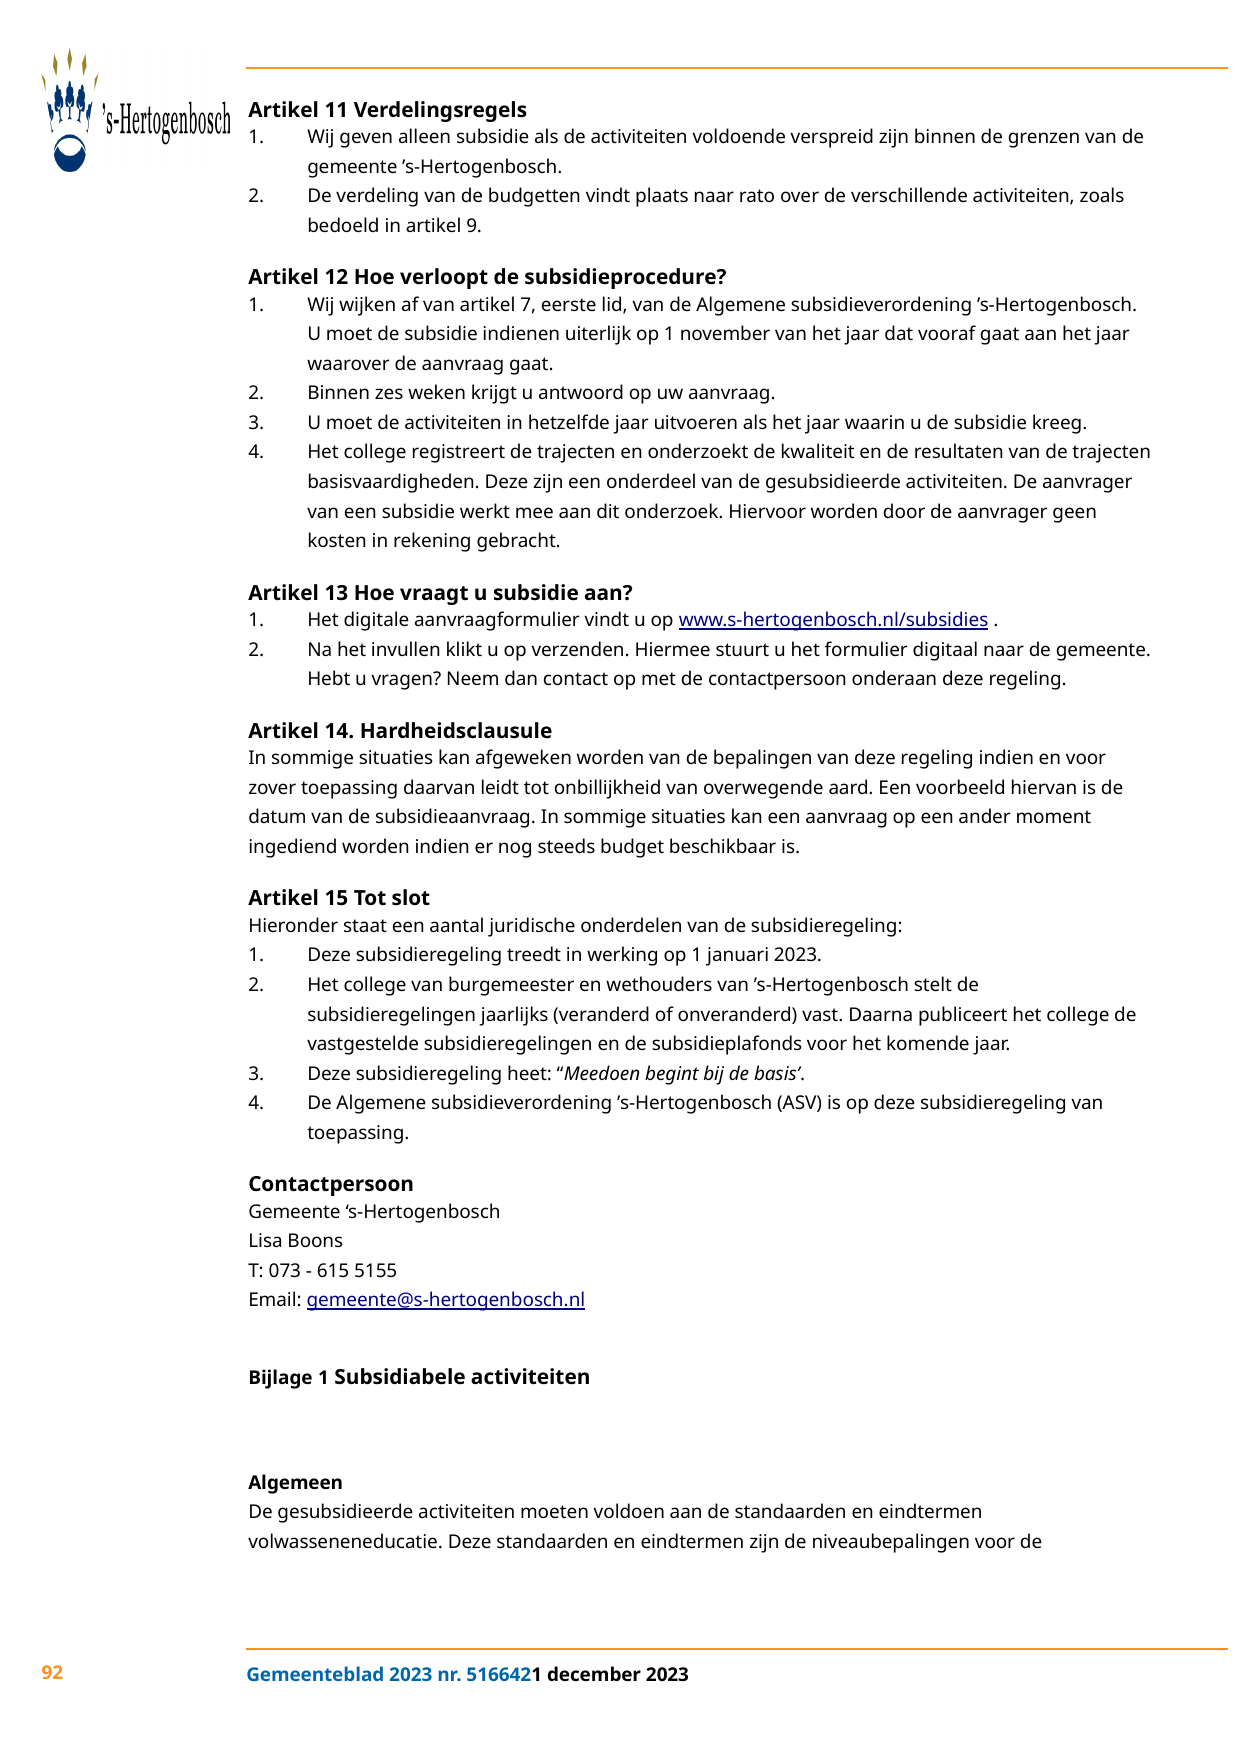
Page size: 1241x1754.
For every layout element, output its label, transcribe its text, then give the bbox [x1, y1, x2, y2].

text Bijlage 1 Subsidiabele activiteiten [248, 1362, 1152, 1390]
text Algemeen [248, 1469, 1152, 1495]
text Gemeente ‘s-Hertogenbosch [248, 1198, 1152, 1224]
text T: 073 - 615 5155 [248, 1257, 1152, 1283]
text Artikel 11 Verdelingsregels [248, 95, 1152, 123]
list Het college registreert de trajecten en onderzoekt de kwaliteit en de resultaten van de trajecten basisvaardigheden. Deze zijn een onderdeel van de gesubsidieerde activiteiten. De aanvrager van een subsidie werkt mee aan dit onderzoek. Hiervoor worden door de aanvrager geen kosten in rekening gebracht. [248, 439, 1152, 553]
text Artikel 15 Tot slot [248, 883, 1152, 912]
list Binnen zes weken krijgt u antwoord op uw aanvraag. [248, 379, 1152, 405]
list Na het invullen klikt u op verzenden. Hiermee stuurt u het formulier digitaal naar de gemeente. Hebt u vragen? Neem dan contact op met de contactpersoon onderaan deze regeling. [248, 636, 1152, 691]
text In sommige situaties kan afgeweken worden van de bepalingen van deze regeling indien en voor zover toepassing daarvan leidt tot onbillijkheid van overwegende aard. Een voorbeeld hiervan is de datum van de subsidieaanvraag. In sommige situaties kan een aanvraag op een ander moment ingediend worden indien er nog steeds budget beschikbaar is. [248, 744, 1152, 859]
list Deze subsidieregeling heet: “Meedoen begint bij de basis’. [248, 1060, 1152, 1086]
text Artikel 13 Hoe vraagt u subsidie aan? [248, 578, 1152, 606]
list De Algemene subsidieverordening ’s-Hertogenbosch (ASV) is op deze subsidieregeling van toepassing. [248, 1089, 1152, 1145]
text Artikel 12 Hoe verloopt de subsidieprocedure? [248, 262, 1152, 291]
text De gesubsidieerde activiteiten moeten voldoen aan de standaarden en eindtermen volwasseneneducatie. Deze standaarden en eindtermen zijn de niveaubepalingen voor de [248, 1499, 1152, 1554]
text Email: gemeente@s-hertogenbosch.nl [248, 1287, 1152, 1312]
list Het college van burgemeester en wethouders van ’s-Hertogenbosch stelt de subsidieregelingen jaarlijks (veranderd of onveranderd) vast. Daarna publiceert het college de vastgestelde subsidieregelingen en de subsidieplafonds voor het komende jaar. [248, 971, 1152, 1056]
text Artikel 14. Hardheidsclausule [248, 716, 1152, 744]
text Contactpersoon [248, 1169, 1152, 1198]
list Wij geven alleen subsidie als de activiteiten voldoende verspreid zijn binnen de grenzen van de gemeente ’s-Hertogenbosch. [248, 123, 1152, 178]
list Wij wijken af van artikel 7, eerste lid, van de Algemene subsidieverordening ’s-Hertogenbosch. U moet de subsidie indienen uiterlijk op 1 november van het jaar dat vooraf gaat aan het jaar waarover de aanvraag gaat. [248, 291, 1152, 376]
list U moet de activiteiten in hetzelfde jaar uitvoeren als het jaar waarin u de subsidie kreeg. [248, 409, 1152, 435]
list De verdeling van de budgetten vindt plaats naar rato over de verschillende activiteiten, zoals bedoeld in artikel 9. [248, 182, 1152, 238]
picture [41, 47, 231, 172]
text Hieronder staat een aantal juridische onderdelen van de subsidieregeling: [248, 912, 1152, 938]
text Lisa Boons [248, 1227, 1152, 1253]
list Deze subsidieregeling treedt in werking op 1 januari 2023. [248, 942, 1152, 967]
list Het digitale aanvraagformulier vindt u op www.s-hertogenbosch.nl/subsidies . [248, 606, 1152, 632]
